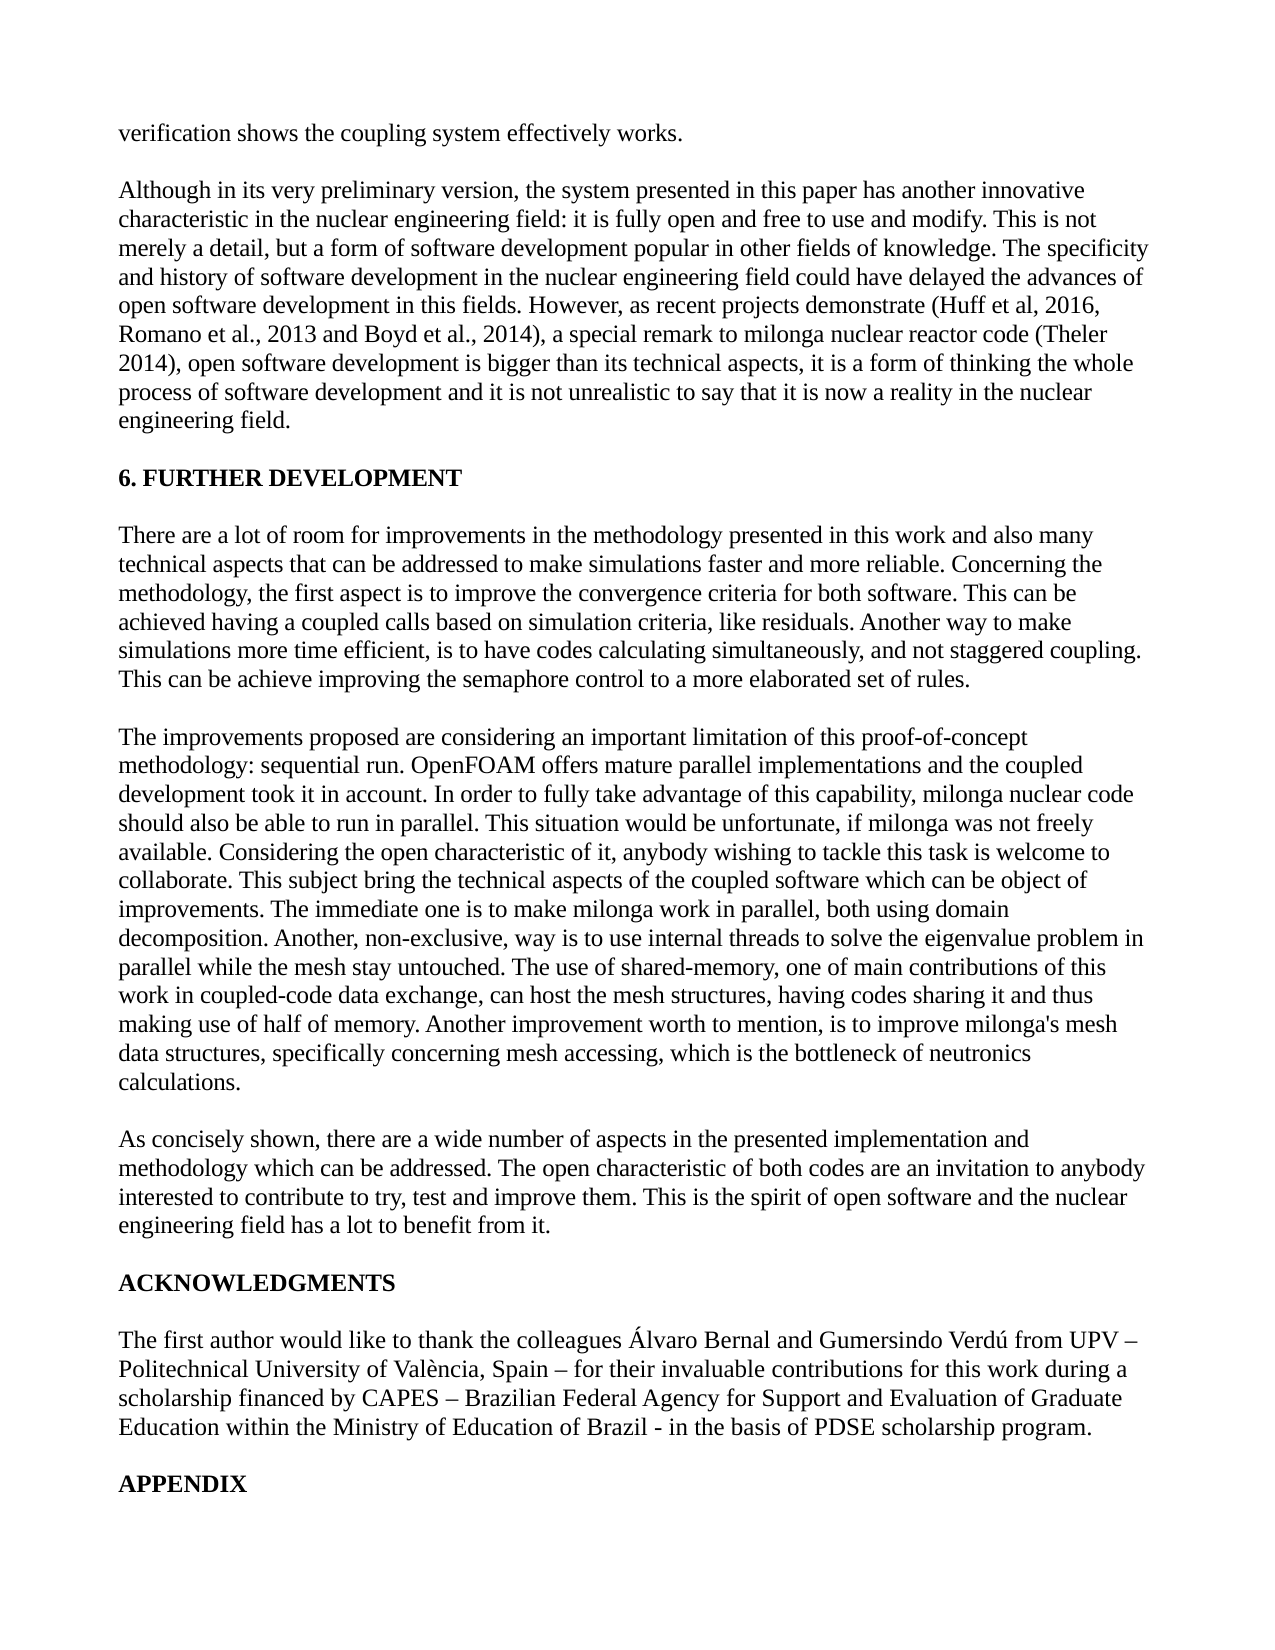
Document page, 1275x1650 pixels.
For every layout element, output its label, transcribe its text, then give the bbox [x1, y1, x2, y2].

text 6. FURTHER DEVELOPMENT [118, 463, 1157, 492]
text verification shows the coupling system effectively works. [118, 118, 1157, 147]
text There are a lot of room for improvements in the methodology presented in this work and also many technical aspects that can be addressed to make simulations faster and more reliable. Concerning the methodology, the first aspect is to improve the convergence criteria for both software. This can be achieved having a coupled calls based on simulation criteria, like residuals. Another way to make simulations more time efficient, is to have codes calculating simultaneously, and not staggered coupling. This can be achieve improving the semaphore control to a more elaborated set of rules. [118, 521, 1157, 693]
text APPENDIX [118, 1469, 1157, 1498]
text As concisely shown, there are a wide number of aspects in the presented implementation and methodology which can be addressed. The open characteristic of both codes are an invitation to anybody interested to contribute to try, test and improve them. This is the spirit of open software and the nuclear engineering field has a lot to benefit from it. [118, 1124, 1157, 1239]
text The first author would like to thank the colleagues Álvaro Bernal and Gumersindo Verdú from UPV – Politechnical University of València, Spain – for their invaluable contributions for this work during a scholarship financed by CAPES – Brazilian Federal Agency for Support and Evaluation of Graduate Education within the Ministry of Education of Brazil - in the basis of PDSE scholarship program. [118, 1326, 1157, 1441]
text The improvements proposed are considering an important limitation of this proof-of-concept methodology: sequential run. OpenFOAM offers mature parallel implementations and the coupled development took it in account. In order to fully take advantage of this capability, milonga nuclear code should also be able to run in parallel. This situation would be unfortunate, if milonga was not freely available. Considering the open characteristic of it, anybody wishing to tackle this task is welcome to collaborate. This subject bring the technical aspects of the coupled software which can be object of improvements. The immediate one is to make milonga work in parallel, both using domain decomposition. Another, non-exclusive, way is to use internal threads to solve the eigenvalue problem in parallel while the mesh stay untouched. The use of shared-memory, one of main contributions of this work in coupled-code data exchange, can host the mesh structures, having codes sharing it and thus making use of half of memory. Another improvement worth to mention, is to improve milonga's mesh data structures, specifically concerning mesh accessing, which is the bottleneck of neutronics calculations. [118, 722, 1157, 1096]
text Although in its very preliminary version, the system presented in this paper has another innovative characteristic in the nuclear engineering field: it is fully open and free to use and modify. This is not merely a detail, but a form of software development popular in other fields of knowledge. The specificity and history of software development in the nuclear engineering field could have delayed the advances of open software development in this fields. However, as recent projects demonstrate (Huff et al, 2016, Romano et al., 2013 and Boyd et al., 2014), a special remark to milonga nuclear reactor code (Theler 2014), open software development is bigger than its technical aspects, it is a form of thinking the whole process of software development and it is not unrealistic to say that it is now a reality in the nuclear engineering field. [118, 176, 1157, 434]
text ACKNOWLEDGMENTS [118, 1268, 1157, 1297]
